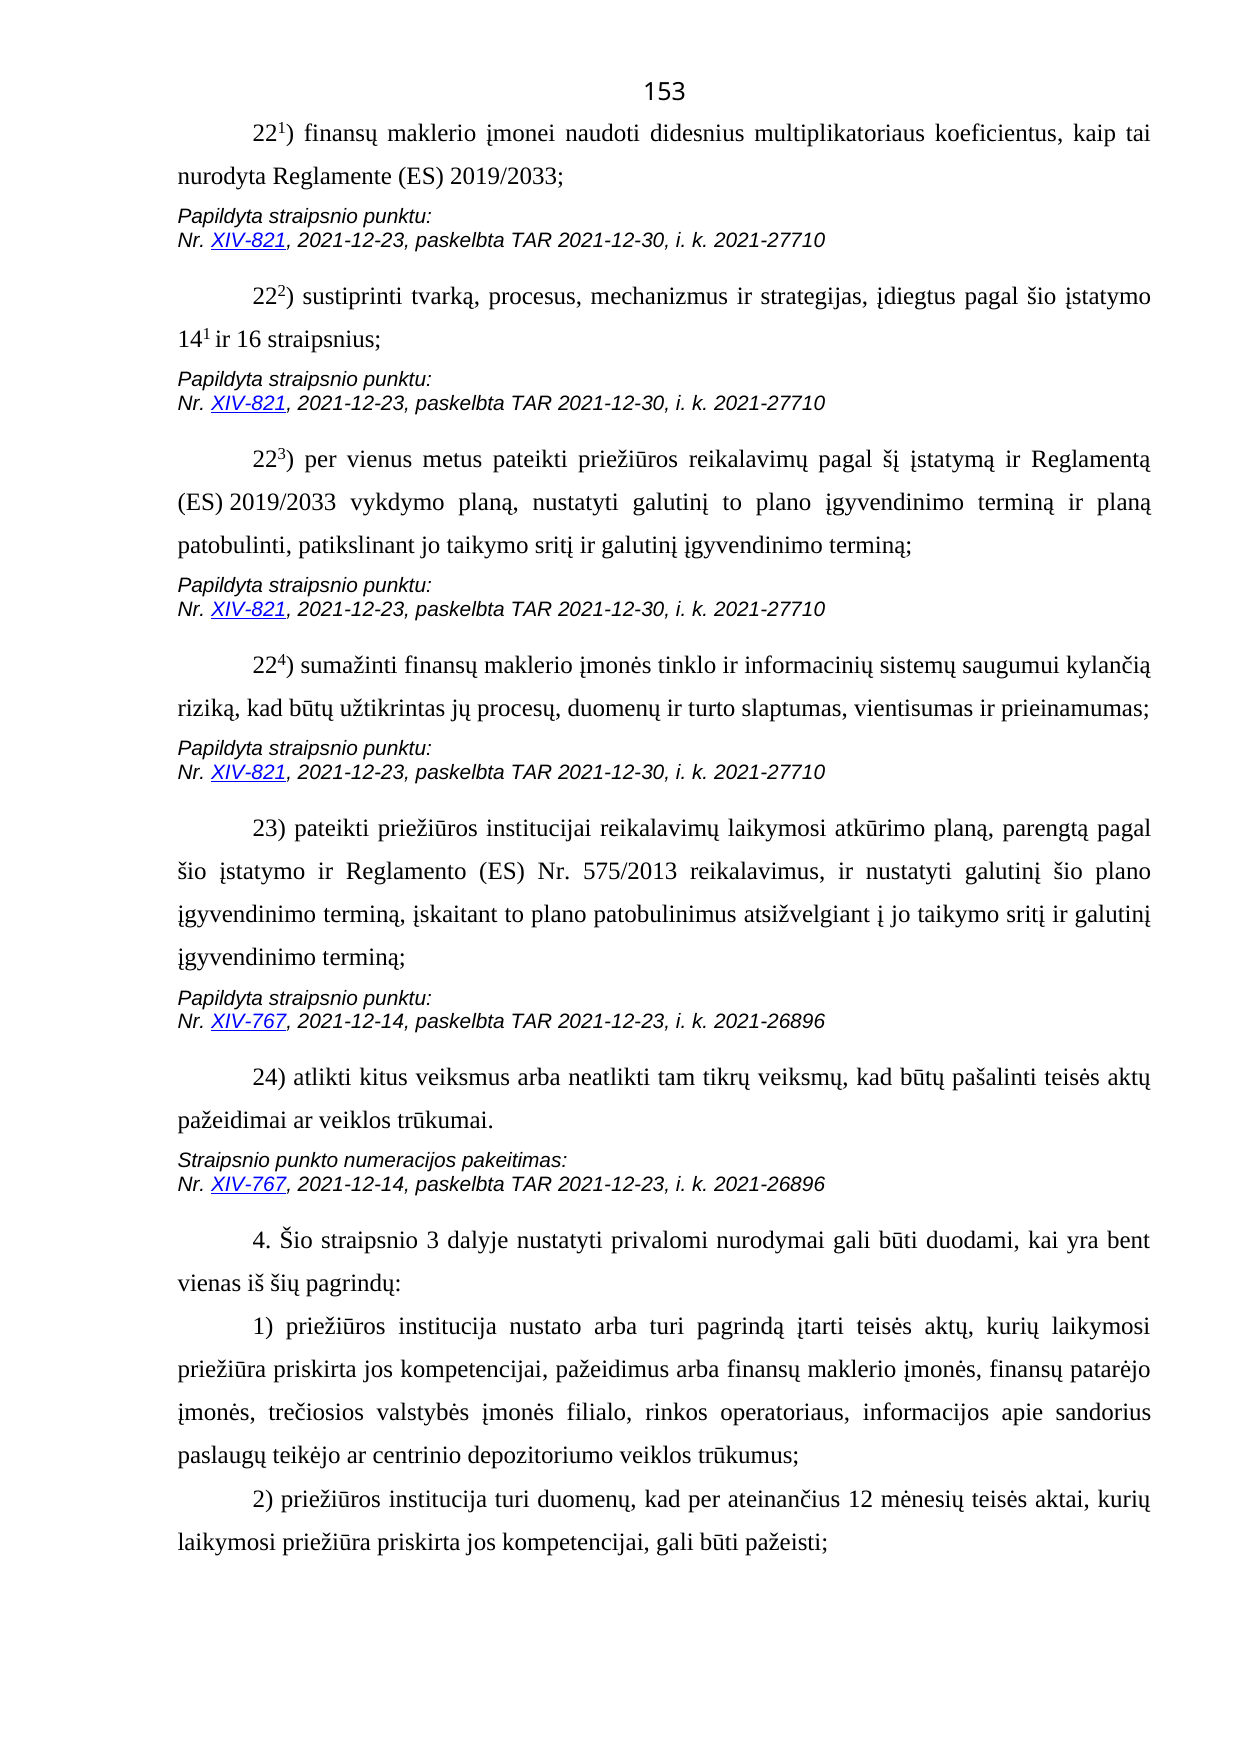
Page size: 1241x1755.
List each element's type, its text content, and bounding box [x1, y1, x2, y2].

text Papildyta straipsnio punktu: [177, 367, 1152, 391]
text 1) priežiūros institucija nustato arba turi pagrindą įtarti teisės aktų, kurių laikymosi priežiūra priskirta jos kompetencijai, pažeidimus arba finansų maklerio įmonės, finansų patarėjo įmonės, trečiosios valstybės įmonės filialo, rinkos operatoriaus, informacijos apie sandorius paslaugų teikėjo ar centrinio depozitoriumo veiklos trūkumus; [177, 1311, 1152, 1469]
text 221) finansų maklerio įmonei naudoti didesnius multiplikatoriaus koeficientus, kaip tai nurodyta Reglamente (ES) 2019/2033; [177, 118, 1152, 190]
text Nr. XIV-821, 2021-12-23, paskelbta TAR 2021-12-30, i. k. 2021-27710 [177, 760, 1152, 784]
text Papildyta straipsnio punktu: [177, 736, 1152, 760]
text 224) sumažinti finansų maklerio įmonės tinklo ir informacinių sistemų saugumui kylančią riziką, kad būtų užtikrintas jų procesų, duomenų ir turto slaptumas, vientisumas ir prieinamumas; [177, 650, 1152, 722]
text Papildyta straipsnio punktu: [177, 204, 1152, 228]
text Nr. XIV-821, 2021-12-23, paskelbta TAR 2021-12-30, i. k. 2021-27710 [177, 228, 1152, 252]
text Nr. XIV-767, 2021-12-14, paskelbta TAR 2021-12-23, i. k. 2021-26896 [177, 1172, 1152, 1196]
text Straipsnio punkto numeracijos pakeitimas: [177, 1148, 1152, 1172]
text 2) priežiūros institucija turi duomenų, kad per ateinančius 12 mėnesių teisės aktai, kurių laikymosi priežiūra priskirta jos kompetencijai, gali būti pažeisti; [177, 1484, 1152, 1556]
text 4. Šio straipsnio 3 dalyje nustatyti privalomi nurodymai gali būti duodami, kai yra bent vienas iš šių pagrindų: [177, 1225, 1152, 1297]
text 24) atlikti kitus veiksmus arba neatlikti tam tikrų veiksmų, kad būtų pašalinti teisės aktų pažeidimai ar veiklos trūkumai. [177, 1062, 1152, 1134]
text Papildyta straipsnio punktu: [177, 985, 1152, 1009]
text 222) sustiprinti tvarką, procesus, mechanizmus ir strategijas, įdiegtus pagal šio įstatymo 141 ir 16 straipsnius; [177, 281, 1152, 353]
text 223) per vienus metus pateikti priežiūros reikalavimų pagal šį įstatymą ir Reglamentą (ES) 2019/2033 vykdymo planą, nustatyti galutinį to plano įgyvendinimo terminą ir planą patobulinti, patikslinant jo taikymo sritį ir galutinį įgyvendinimo terminą; [177, 444, 1152, 559]
text Nr. XIV-821, 2021-12-23, paskelbta TAR 2021-12-30, i. k. 2021-27710 [177, 597, 1152, 621]
text Papildyta straipsnio punktu: [177, 573, 1152, 597]
text 23) pateikti priežiūros institucijai reikalavimų laikymosi atkūrimo planą, parengtą pagal šio įstatymo ir Reglamento (ES) Nr. 575/2013 reikalavimus, ir nustatyti galutinį šio plano įgyvendinimo terminą, įskaitant to plano patobulinimus atsižvelgiant į jo taikymo sritį ir galutinį įgyvendinimo terminą; [177, 813, 1152, 971]
text Nr. XIV-821, 2021-12-23, paskelbta TAR 2021-12-30, i. k. 2021-27710 [177, 391, 1152, 415]
text Nr. XIV-767, 2021-12-14, paskelbta TAR 2021-12-23, i. k. 2021-26896 [177, 1009, 1152, 1033]
